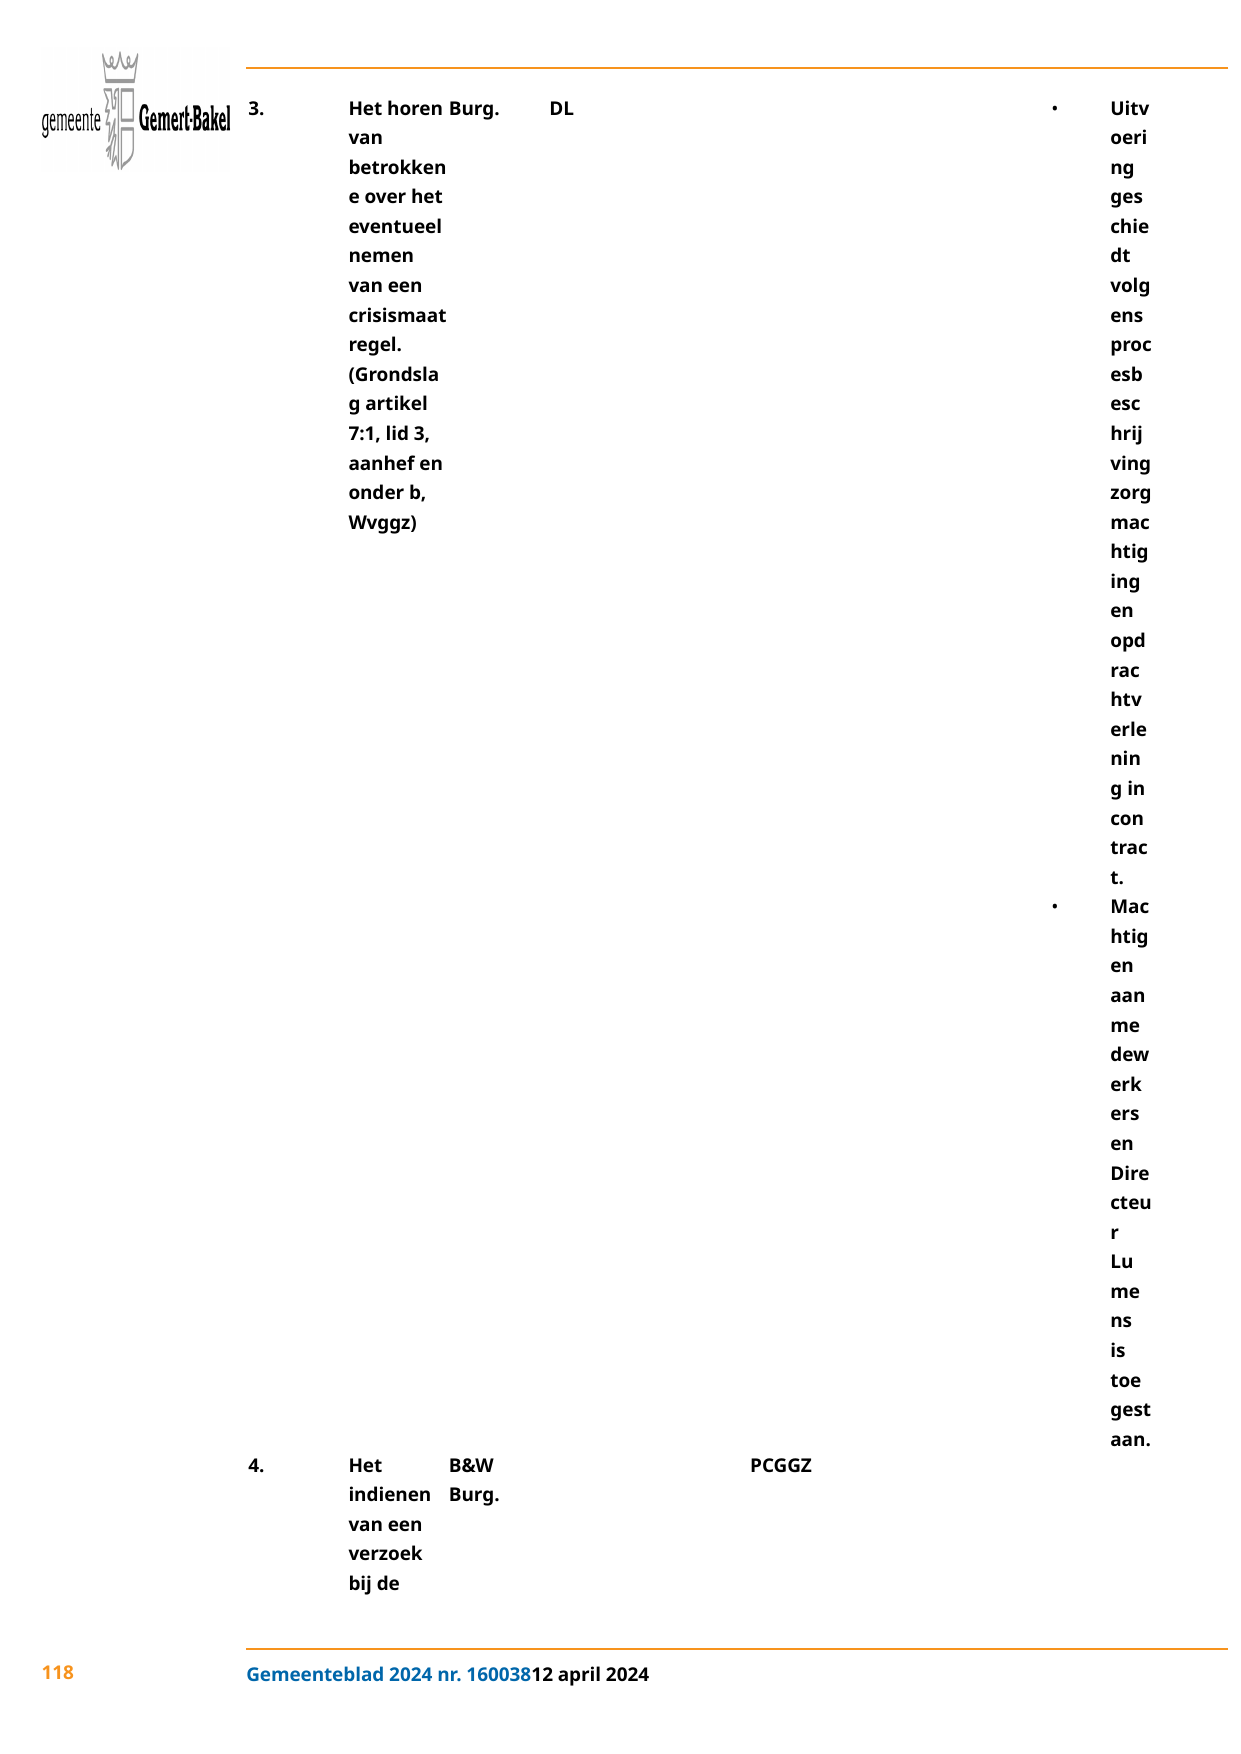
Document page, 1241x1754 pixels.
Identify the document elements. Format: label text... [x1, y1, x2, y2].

table_cell [951, 95, 1051, 1452]
table_cell [650, 95, 750, 1452]
table_cell B&W Burg. [449, 1452, 549, 1596]
table_cell DL [549, 95, 649, 1452]
table_cell Burg. [449, 95, 549, 1452]
table_cell Het horen van betrokkene over het eventueel nemen van een crisismaatregel. (Grondslag artikel 7:1, lid 3, aanhef en onder b, Wvggz) [348, 95, 449, 1452]
table_cell PCGGZ [750, 1452, 850, 1596]
table_cell [850, 1452, 951, 1596]
table_cell 3. [248, 95, 348, 1452]
table_cell [750, 95, 850, 1452]
table_cell 4. [248, 1452, 348, 1596]
table_cell [951, 1452, 1051, 1596]
table_cell [650, 1452, 750, 1596]
table_cell [1051, 1452, 1152, 1596]
table_cell Uitvoering geschiedt volgens procesbeschrijving zorgmachtiging en opdrachtverlening in contract. Machtigen aan medewerkers en Directeur Lumens is toegestaan. [1051, 95, 1152, 1452]
table_cell [850, 95, 951, 1452]
picture [41, 47, 231, 172]
table_cell Het indienen van een verzoek bij de [348, 1452, 449, 1596]
table_cell [549, 1452, 649, 1596]
